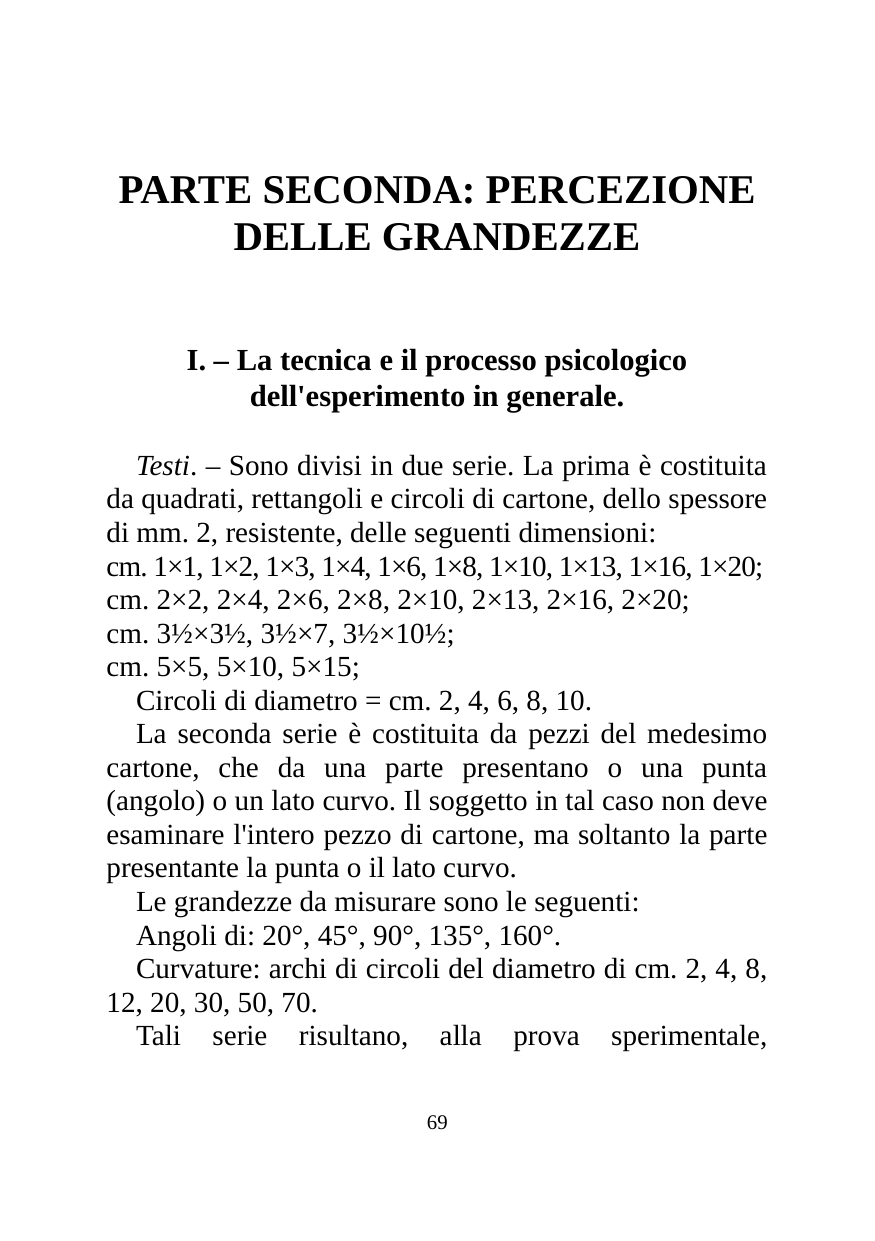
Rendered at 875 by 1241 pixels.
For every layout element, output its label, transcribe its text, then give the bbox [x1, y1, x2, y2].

text Testi. – Sono divisi in due serie. La prima è costituita da quadrati, rettangoli e circoli di cartone, dello spessore di mm. 2, resistente, delle seguenti dimensioni: [106, 448, 768, 549]
text cm. 5×5, 5×10, 5×15; [106, 649, 768, 683]
text Le grandezze da misurare sono le seguenti: [106, 884, 768, 918]
text cm. 1×1, 1×2, 1×3, 1×4, 1×6, 1×8, 1×10, 1×13, 1×16, 1×20; [106, 549, 768, 582]
text Angoli di: 20°, 45°, 90°, 135°, 160°. [106, 918, 768, 951]
text Circoli di diametro = cm. 2, 4, 6, 8, 10. [106, 683, 768, 716]
text cm. 2×2, 2×4, 2×6, 2×8, 2×10, 2×13, 2×16, 2×20; [106, 582, 768, 616]
text La seconda serie è costituita da pezzi del medesimo cartone, che da una parte presentano o una punta (angolo) o un lato curvo. Il soggetto in tal caso non deve esaminare l'intero pezzo di cartone, ma soltanto la parte presentante la punta o il lato curvo. [106, 716, 768, 884]
text cm. 3½×3½, 3½×7, 3½×10½; [106, 616, 768, 649]
subtitle PARTE SECONDA: PERCEZIONE DELLE GRANDEZZE [106, 165, 768, 259]
text Curvature: archi di circoli del diametro di cm. 2, 4, 8, 12, 20, 30, 50, 70. [106, 951, 768, 1018]
subtitle I. – La tecnica e il processo psicologico dell'esperimento in generale. [106, 342, 768, 413]
text Tali serie risultano, alla prova sperimentale, [106, 1018, 768, 1052]
